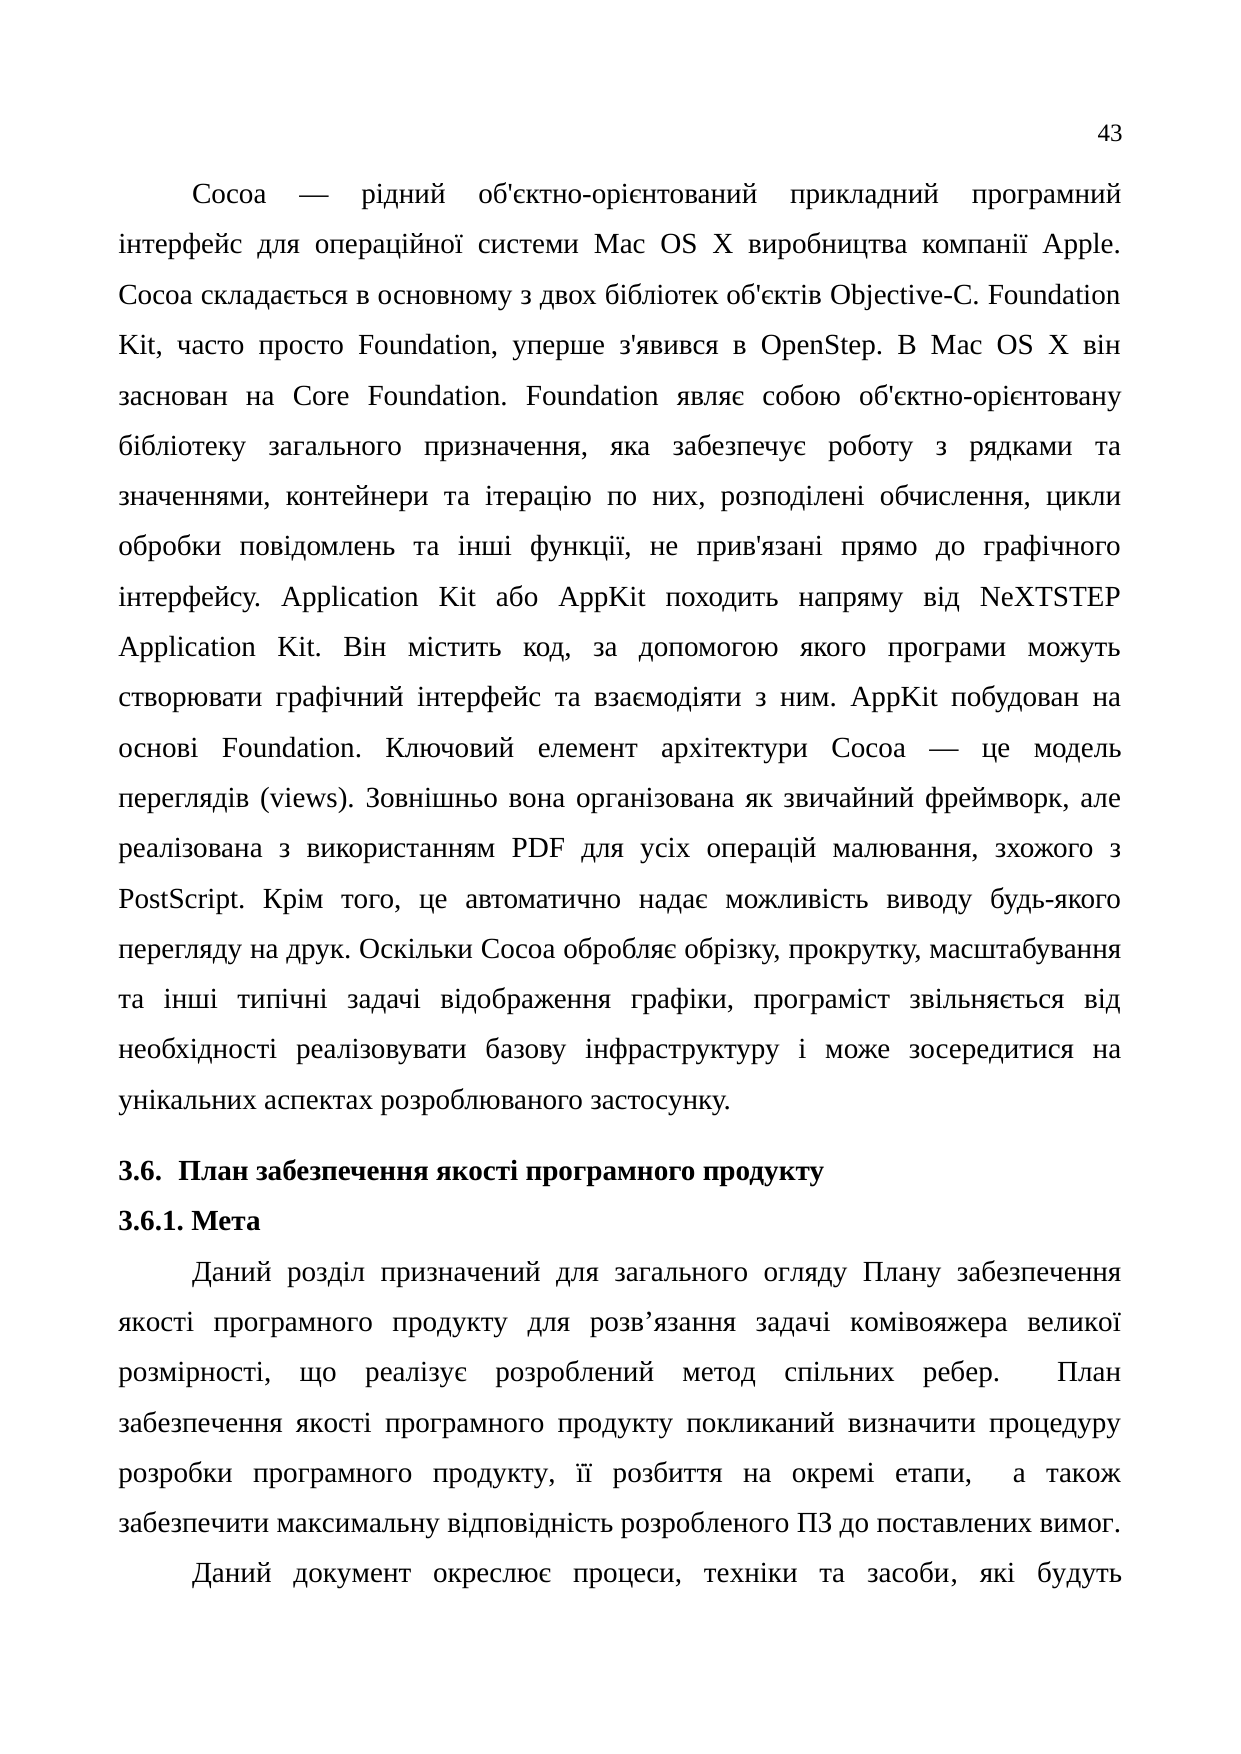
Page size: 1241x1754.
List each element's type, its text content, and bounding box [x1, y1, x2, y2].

subtitle 3.6.1. Мета [118, 1203, 1122, 1237]
text Cocoa — рідний об'єктно-орієнтований прикладний програмний інтерфейс для операційної системи Mac OS X виробництва компанії Apple. Cocoa складається в основному з двох бібліотек об'єктів Objective-C. Foundation Kit, часто просто Foundation, уперше з'явився в OpenStep. В Mac OS X він заснован на Core Foundation. Foundation являє собою об'єктно-орієнтовану бібліотеку загального призначення, яка забезпечує роботу з рядками та значеннями, контейнери та ітерацію по них, розподілені обчислення, цикли обробки повідомлень та інші функції, не прив'язані прямо до графічного інтерфейсу. Application Kit або AppKit походить напряму від NeXTSTEP Application Kit. Він містить код, за допомогою якого програми можуть створювати графічний інтерфейс та взаємодіяти з ним. AppKit побудован на основі Foundation. Ключовий елемент архітектури Cocoa — це модель переглядів (views). Зовнішньо вона організована як звичайний фреймворк, але реалізована з використанням PDF для усіх операцій малювання, зхожого з PostScript. Крім того, це автоматично надає можливість виводу будь-якого перегляду на друк. Оскільки Cocoa обробляє обрізку, прокрутку, масштабування та інші типічні задачі відображення графіки, програміст звільняється від необхідності реалізовувати базову інфраструктуру і може зосередитися на унікальних аспектах розроблюваного застосунку. [118, 176, 1122, 1116]
text Даний розділ призначений для загального огляду Плану забезпечення якості програмного продукту для розв’язання задачі комівояжера великої розмірності, що реалізує розроблений метод спільних ребер. План забезпечення якості програмного продукту покликаний визначити процедуру розробки програмного продукту, її розбиття на окремі етапи, а також забезпечити максимальну відповідність розробленого ПЗ до поставлених вимог. Даний документ окреслює процеси, техніки та засоби, які будуть [118, 1254, 1122, 1589]
subtitle 3.6. План забезпечення якості програмного продукту [118, 1153, 1122, 1187]
